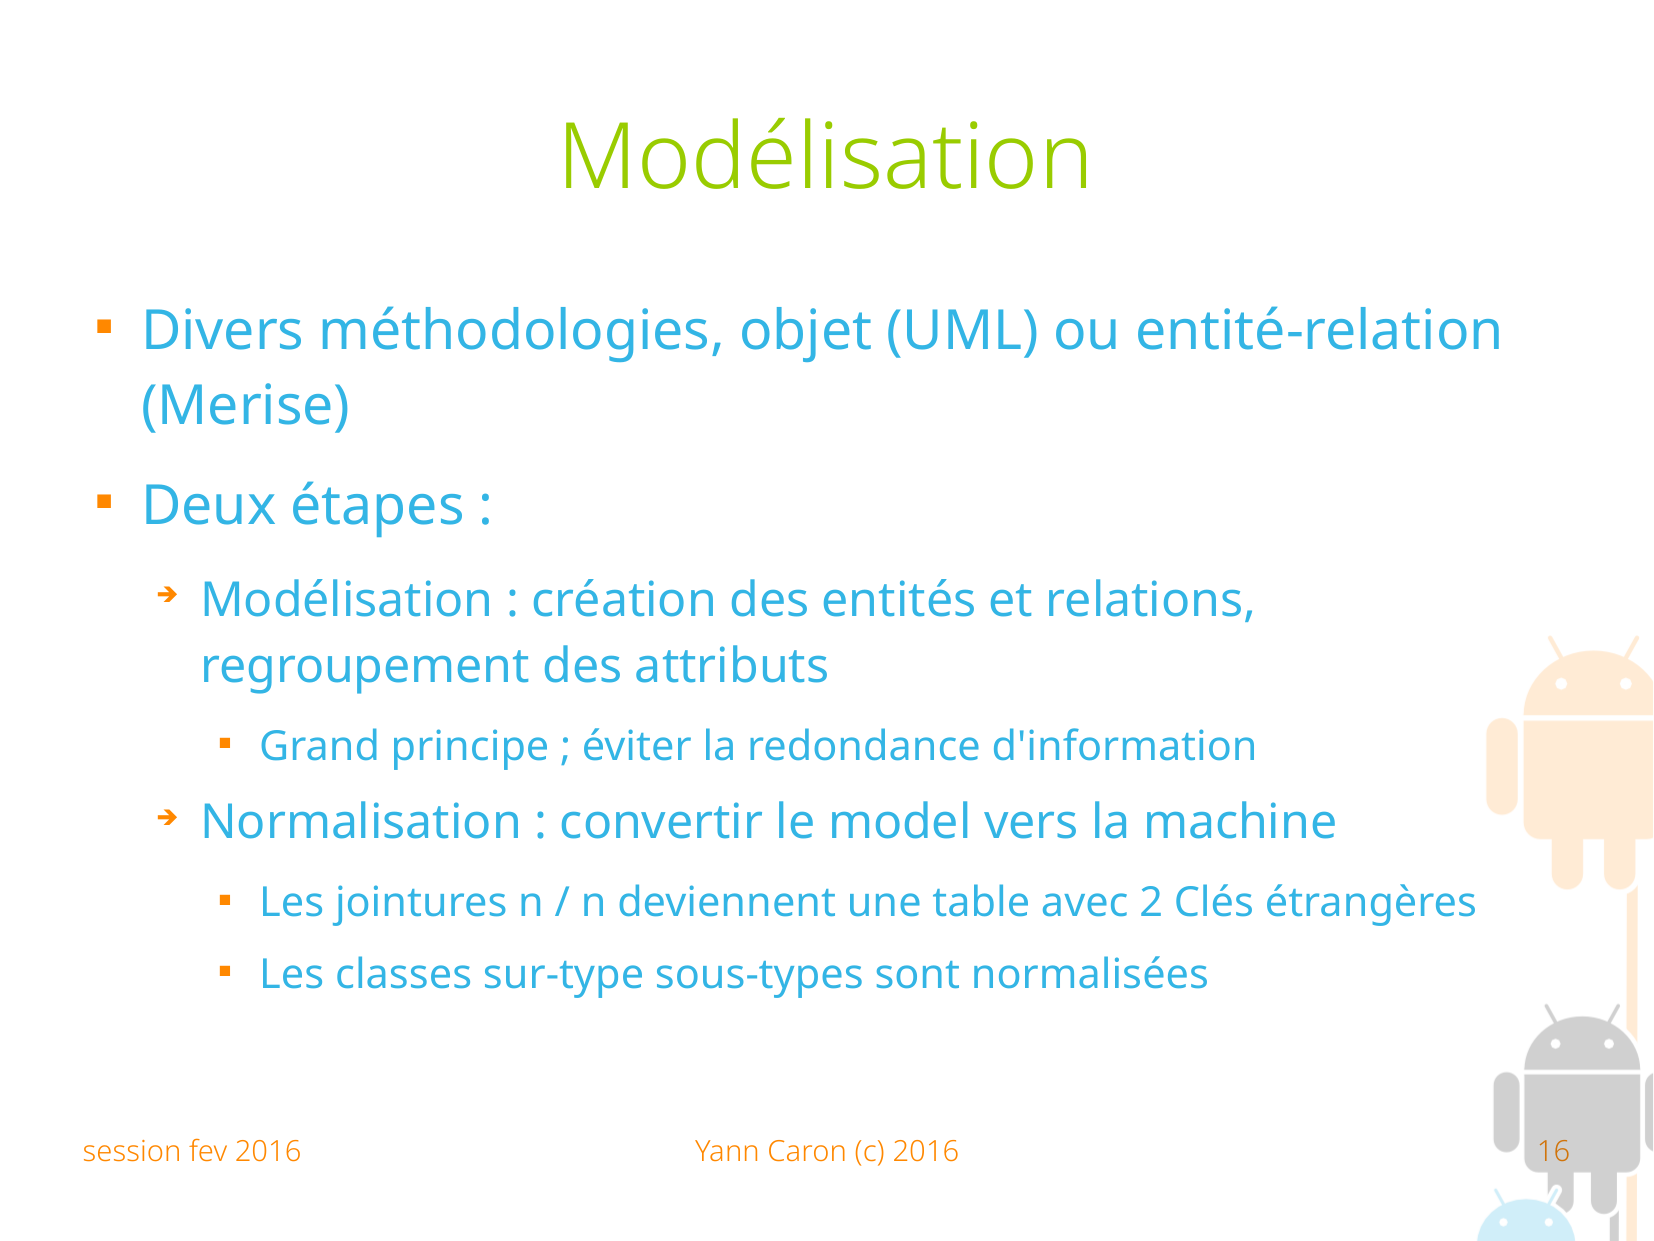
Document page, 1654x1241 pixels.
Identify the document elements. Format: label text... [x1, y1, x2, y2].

title Modélisation [82, 49, 1571, 257]
list Divers méthodologies, objet (UML) ou entité-relation (Merise) Deux étapes : Modélisation : création des entités et relations, regroupement des attributs Grand principe ; éviter la redondance d'information Normalisation : convertir le model vers la machine Les jointures n / n deviennent une table avec 2 Clés étrangères Les classes sur-type sous-types sont normalisées [82, 290, 1571, 1010]
picture [240, 423, 1654, 1241]
